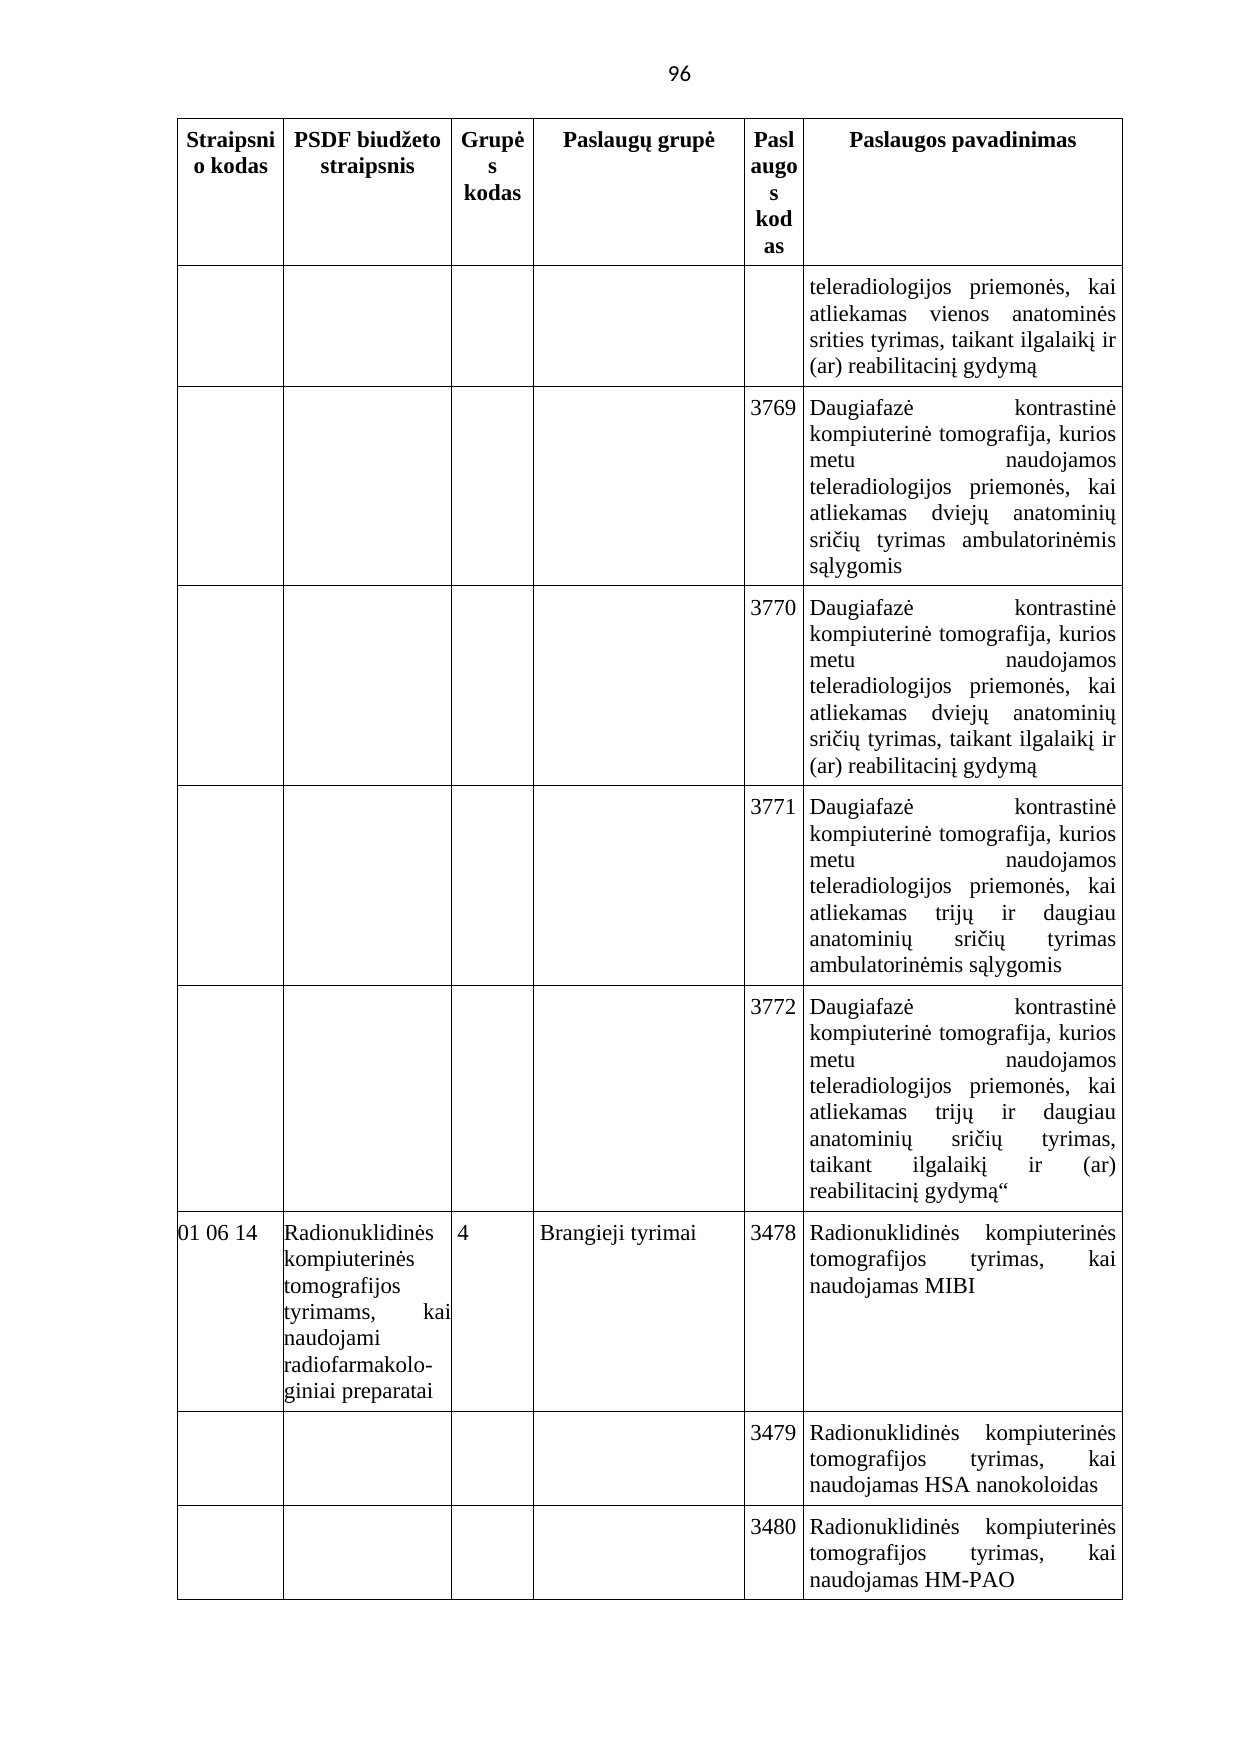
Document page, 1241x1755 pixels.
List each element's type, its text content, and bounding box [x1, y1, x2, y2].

table_cell [534, 1506, 744, 1599]
table_cell [284, 986, 451, 1211]
table_cell [452, 986, 533, 1211]
table_cell [284, 586, 451, 785]
table_cell [178, 1412, 283, 1505]
table_cell [284, 1506, 451, 1599]
table_cell Radionuklidinės kompiuterinės tomografijos tyrimas, kai naudojamas HM-PAO [804, 1506, 1122, 1599]
table_cell 3770 [745, 586, 803, 785]
table_cell Daugiafazė kontrastinė kompiuterinė tomografija, kurios metu naudojamos teleradiologijos priemonės, kai atliekamas trijų ir daugiau anatominių sričių tyrimas ambulatorinėmis sąlygomis [804, 786, 1122, 985]
table_cell [178, 586, 283, 785]
table_cell 3478 [745, 1212, 803, 1411]
table_cell [534, 1412, 744, 1505]
table_cell [534, 387, 744, 585]
table_cell [284, 786, 451, 985]
table_cell 4 [452, 1212, 533, 1411]
table_cell [534, 986, 744, 1211]
table_header Paslaugos pavadinimas [804, 119, 1122, 265]
table_cell 3769 [745, 387, 803, 585]
table_cell [534, 266, 744, 386]
table_cell [452, 586, 533, 785]
table_cell Radionuklidinės kompiuterinės tomografijos tyrimas, kai naudojamas HSA nanokoloidas [804, 1412, 1122, 1505]
table_cell Daugiafazė kontrastinė kompiuterinė tomografija, kurios metu naudojamos teleradiologijos priemonės, kai atliekamas dviejų anatominių sričių tyrimas, taikant ilgalaikį ir (ar) reabilitacinį gydymą [804, 586, 1122, 785]
table_cell 3479 [745, 1412, 803, 1505]
table_cell 3772 [745, 986, 803, 1211]
table_cell Daugiafazė kontrastinė kompiuterinė tomografija, kurios metu naudojamos teleradiologijos priemonės, kai atliekamas trijų ir daugiau anatominių sričių tyrimas, taikant ilgalaikį ir (ar) reabilitacinį gydymą“ [804, 986, 1122, 1211]
table_header PSDF biudžeto straipsnis [284, 119, 451, 265]
table_cell Radionuklidinės kompiuterinės tomografijos tyrimas, kai naudojamas MIBI [804, 1212, 1122, 1411]
table_cell [178, 387, 283, 585]
table_header Paslaugų grupė [534, 119, 744, 265]
table_cell [745, 266, 803, 386]
table_cell Brangieji tyrimai [534, 1212, 744, 1411]
table_cell 3480 [745, 1506, 803, 1599]
table_header Grupės kodas [452, 119, 533, 265]
table_cell [452, 1506, 533, 1599]
table_cell [178, 1506, 283, 1599]
table_cell 01 06 14 [178, 1212, 283, 1411]
table_cell [452, 387, 533, 585]
table_cell Daugiafazė kontrastinė kompiuterinė tomografija, kurios metu naudojamos teleradiologijos priemonės, kai atliekamas dviejų anatominių sričių tyrimas ambulatorinėmis sąlygomis [804, 387, 1122, 585]
table_cell [534, 586, 744, 785]
table_cell [284, 266, 451, 386]
table_cell 3771 [745, 786, 803, 985]
table_cell [178, 266, 283, 386]
table_cell [452, 1412, 533, 1505]
table_cell teleradiologijos priemonės, kai atliekamas vienos anatominės srities tyrimas, taikant ilgalaikį ir (ar) reabilitacinį gydymą [804, 266, 1122, 386]
table_cell [534, 786, 744, 985]
table_cell [452, 786, 533, 985]
table_cell [284, 387, 451, 585]
table_header Straipsnio kodas [178, 119, 283, 265]
table_cell [452, 266, 533, 386]
table_cell Radionuklidinės kompiuterinės tomografijos tyrimams, kai naudojami radiofarmakolo-giniai preparatai [284, 1212, 451, 1411]
table_cell [178, 786, 283, 985]
table_cell [284, 1412, 451, 1505]
table_header Paslaugos kodas [745, 119, 803, 265]
table_cell [178, 986, 283, 1211]
